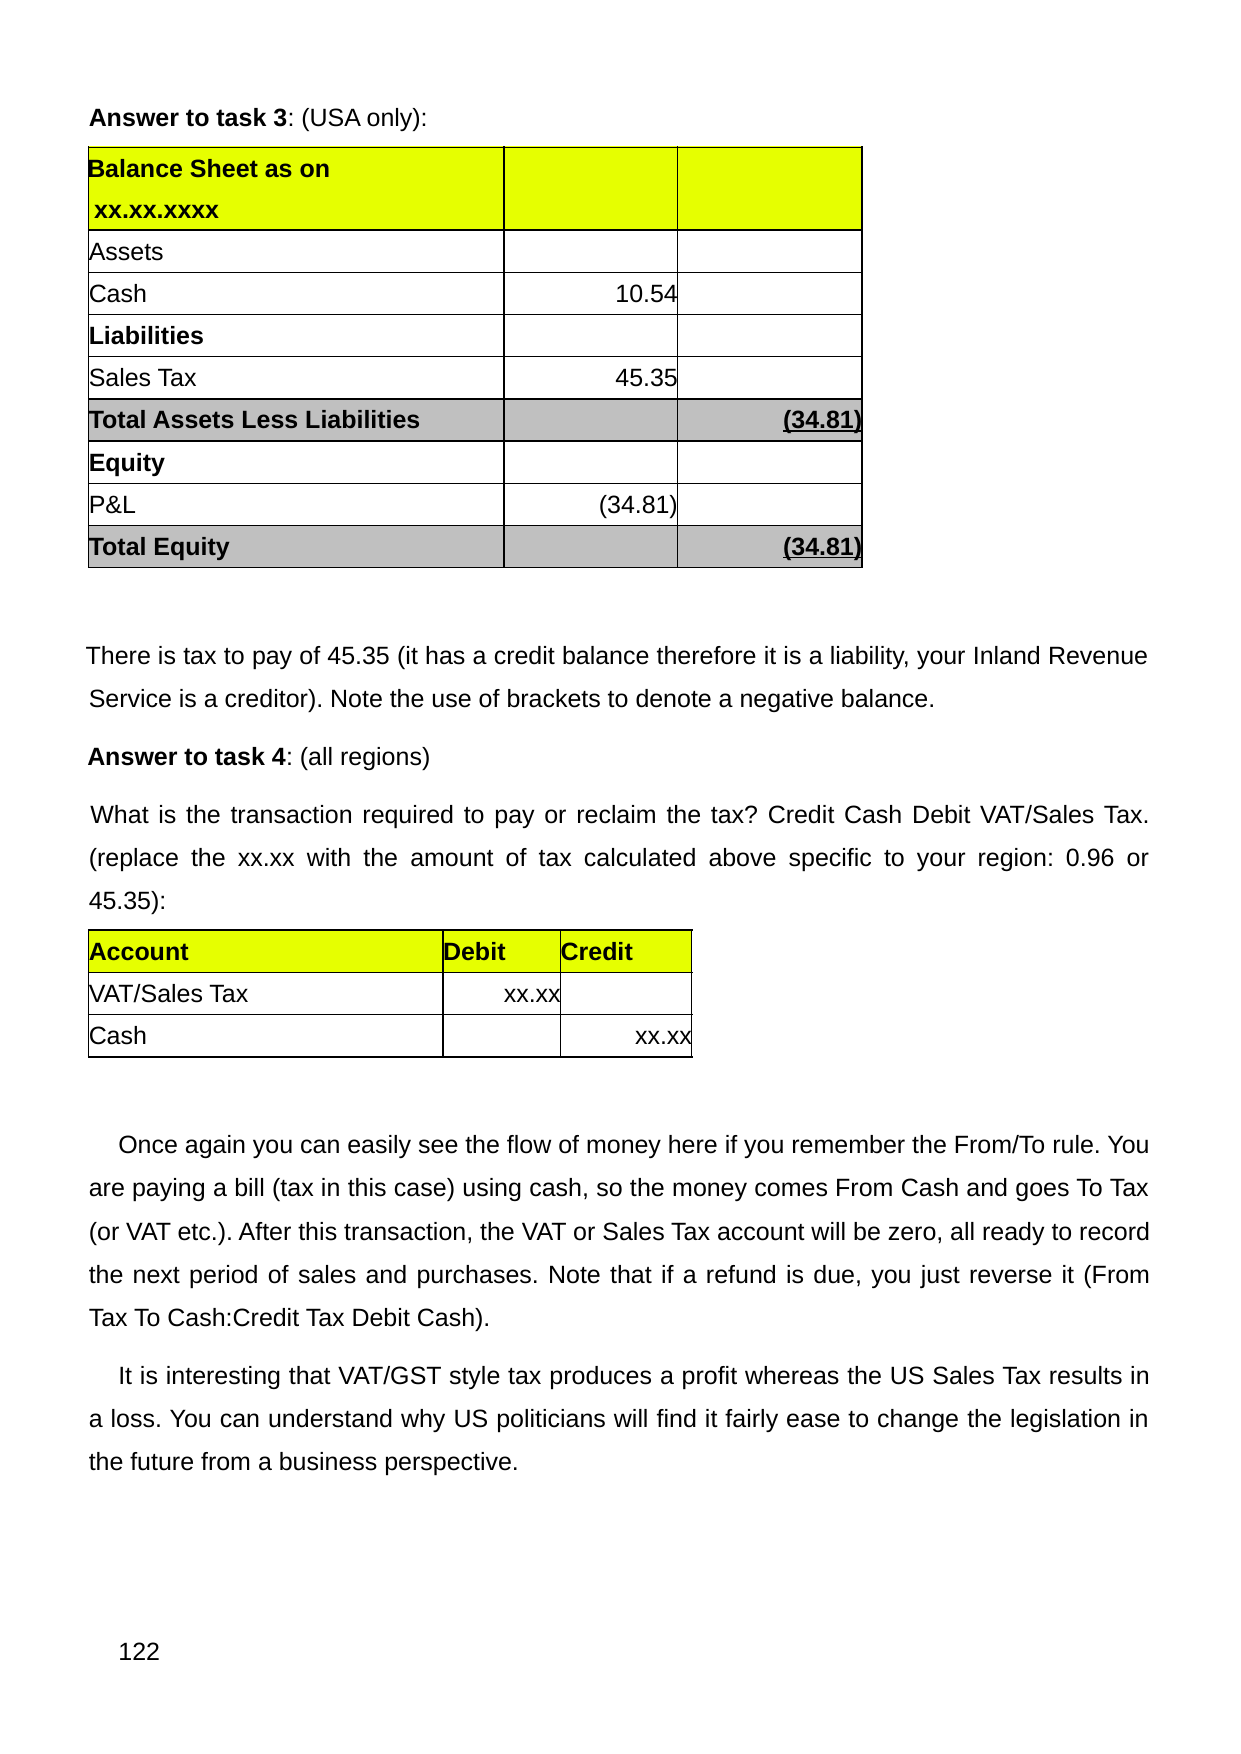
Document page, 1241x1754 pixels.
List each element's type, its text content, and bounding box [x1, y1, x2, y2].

table_cell Cash [89, 1015, 442, 1056]
table_cell 10.54 [505, 273, 677, 314]
table_cell Liabilities [89, 315, 503, 356]
table_cell Assets [89, 231, 503, 271]
table_cell Sales Tax [89, 357, 503, 398]
table_header Balance Sheet as on xx.xx.xxxx [89, 148, 503, 229]
table_cell [678, 231, 861, 271]
table_cell [505, 400, 677, 440]
table_cell VAT/Sales Tax [89, 973, 442, 1014]
table_cell Cash [89, 273, 503, 314]
table_cell [678, 315, 861, 356]
table_cell Total Equity [89, 526, 503, 567]
table_cell [444, 1015, 560, 1056]
text Answer to task 3: (USA only): [88, 103, 1152, 132]
table_header [505, 148, 677, 229]
table_cell (34.81) [678, 526, 861, 567]
table_cell Total Assets Less Liabilities [89, 400, 503, 440]
table_cell [678, 273, 861, 314]
table_cell [505, 526, 677, 567]
text What is the transaction required to pay or reclaim the tax? Credit Cash Debit VAT/Sales Tax. (replace the xx.xx with the amount of tax calculated above specific to your region: 0.96 or 45.35): [88, 800, 1152, 915]
text Once again you can easily see the flow of money here if you remember the From/To rule. You are paying a bill (tax in this case) using cash, so the money comes From Cash and goes To Tax (or VAT etc.). After this transaction, the VAT or Sales Tax account will be zero, all ready to record the next period of sales and purchases. Note that if a refund is due, you just reverse it (From Tax To Cash:Credit Tax Debit Cash). [88, 1130, 1152, 1331]
table_header Debit [444, 931, 560, 972]
table_header [678, 148, 861, 229]
table_cell Equity [89, 442, 503, 482]
table_cell [505, 442, 677, 482]
table_cell [678, 484, 861, 524]
table_cell [505, 315, 677, 356]
table_cell xx.xx [444, 973, 560, 1014]
table_cell (34.81) [505, 484, 677, 524]
table_cell [561, 973, 691, 1014]
table_cell 45.35 [505, 357, 677, 398]
table_cell P&L [89, 484, 503, 524]
table_cell xx.xx [561, 1015, 691, 1056]
text It is interesting that VAT/GST style tax produces a profit whereas the US Sales Tax results in a loss. You can understand why US politicians will find it fairly ease to change the legislation in the future from a business perspective. [88, 1361, 1152, 1476]
text Answer to task 4: (all regions) [87, 742, 1152, 771]
table_header Credit [561, 931, 691, 972]
table_cell (34.81) [678, 400, 861, 440]
table_cell [678, 357, 861, 398]
table_cell [505, 231, 677, 271]
text There is tax to pay of 45.35 (it has a credit balance therefore it is a liability, your Inland Revenue Service is a creditor). Note the use of brackets to denote a negative balance. [85, 641, 1152, 713]
table_cell [678, 442, 861, 482]
table_header Account [89, 931, 442, 972]
